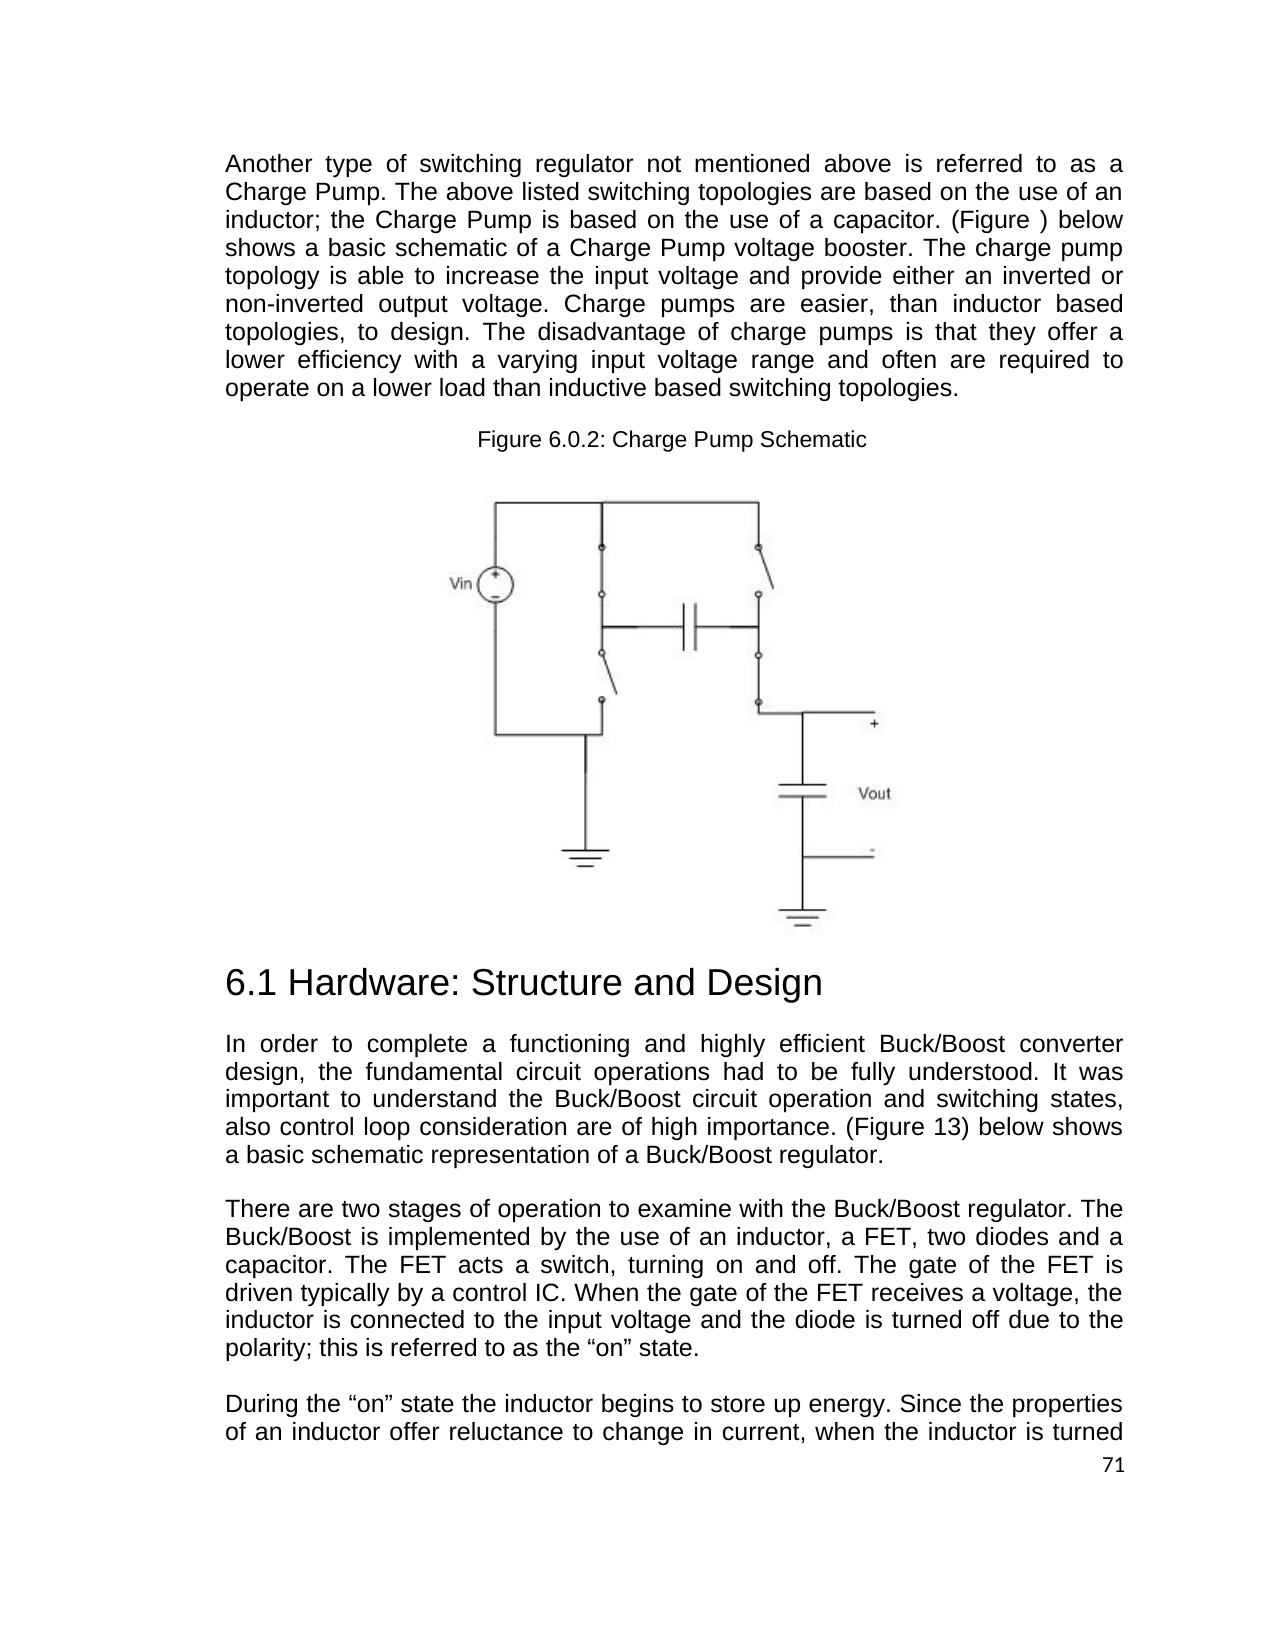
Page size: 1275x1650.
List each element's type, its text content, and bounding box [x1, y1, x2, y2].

picture [447, 471, 910, 944]
text During the “on” state the inductor begins to store up energy. Since the properties of an inductor offer reluctance to change in current, when the inductor is turned [225, 1390, 1125, 1446]
text In order to complete a functioning and highly efficient Buck/Boost converter design, the fundamental circuit operations had to be fully understood. It was important to understand the Buck/Boost circuit operation and switching states, also control loop consideration are of high importance. (Figure 13) below shows a basic schematic representation of a Buck/Boost regulator. [225, 1029, 1125, 1169]
text Figure 6.0.2: Charge Pump Schematic [225, 427, 1125, 452]
text Another type of switching regulator not mentioned above is referred to as a Charge Pump. The above listed switching topologies are based on the use of an inductor; the Charge Pump is based on the use of a capacitor. (Figure ) below shows a basic schematic of a Charge Pump voltage booster. The charge pump topology is able to increase the input voltage and provide either an inverted or non-inverted output voltage. Charge pumps are easier, than inductor based topologies, to design. The disadvantage of charge pumps is that they offer a lower efficiency with a varying input voltage range and often are required to operate on a lower load than inductive based switching topologies. [225, 150, 1125, 401]
text 6.1 Hardware: Structure and Design [225, 962, 1125, 1004]
text There are two stages of operation to examine with the Buck/Boost regulator. The Buck/Boost is implemented by the use of an inductor, a FET, two diodes and a capacitor. The FET acts a switch, turning on and off. The gate of the FET is driven typically by a control IC. When the gate of the FET receives a voltage, the inductor is connected to the input voltage and the diode is turned off due to the polarity; this is referred to as the “on” state. [225, 1194, 1125, 1362]
